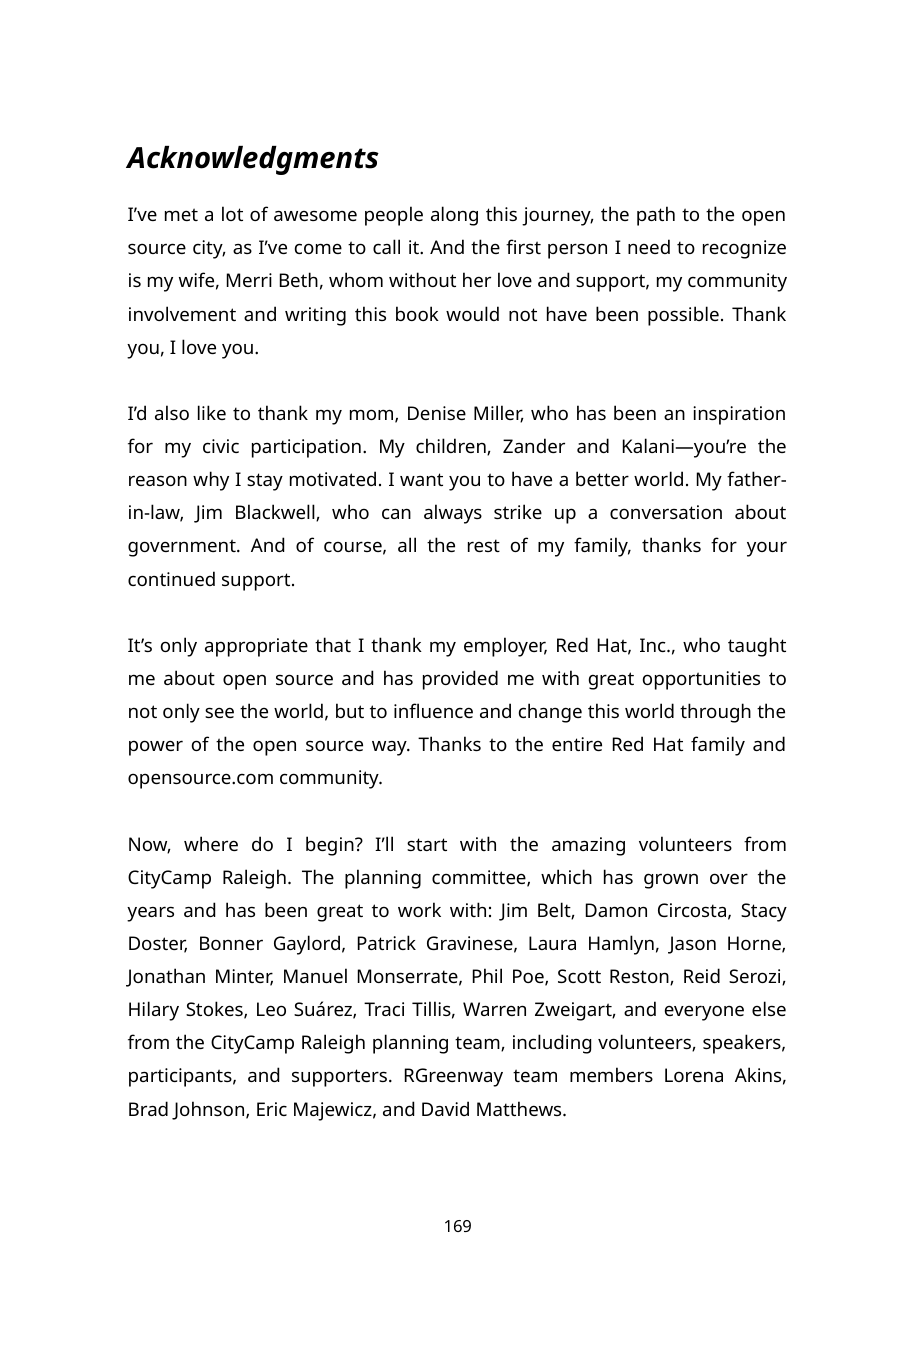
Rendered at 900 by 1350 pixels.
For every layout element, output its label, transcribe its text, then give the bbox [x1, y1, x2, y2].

text Now, where do I begin? I’ll start with the amazing volunteers from CityCamp Raleigh. The planning committee, which has grown over the years and has been great to work with: Jim Belt, Damon Circosta, Stacy Doster, Bonner Gaylord, Patrick Gravinese, Laura Hamlyn, Jason Horne, Jonathan Minter, Manuel Monserrate, Phil Poe, Scott Reston, Reid Serozi, Hilary Stokes, Leo Suárez, Traci Tillis, Warren Zweigart, and everyone else from the CityCamp Raleigh planning team, including volunteers, speakers, participants, and supporters. RGreenway team members Lorena Akins, Brad Johnson, Eric Majewicz, and David Matthews. [127, 831, 787, 1121]
text I’d also like to thank my mom, Denise Miller, who has been an inspiration for my civic participation. My children, Zander and Kalani—you’re the reason why I stay motivated. I want you to have a better world. My father-in-law, Jim Blackwell, who can always strike up a conversation about government. And of course, all the rest of my family, thanks for your continued support. [127, 400, 787, 591]
text I’ve met a lot of awesome people along this journey, the path to the open source city, as I’ve come to call it. And the first person I need to recognize is my wife, Merri Beth, whom without her love and support, my community involvement and writing this book would not have been possible. Thank you, I love you. [127, 202, 787, 359]
subtitle Acknowledgments [127, 137, 787, 177]
text It’s only appropriate that I thank my employer, Red Hat, Inc., who taught me about open source and has provided me with great opportunities to not only see the world, but to influence and change this world through the power of the open source way. Thanks to the entire Red Hat family and opensource.com community. [127, 632, 787, 790]
